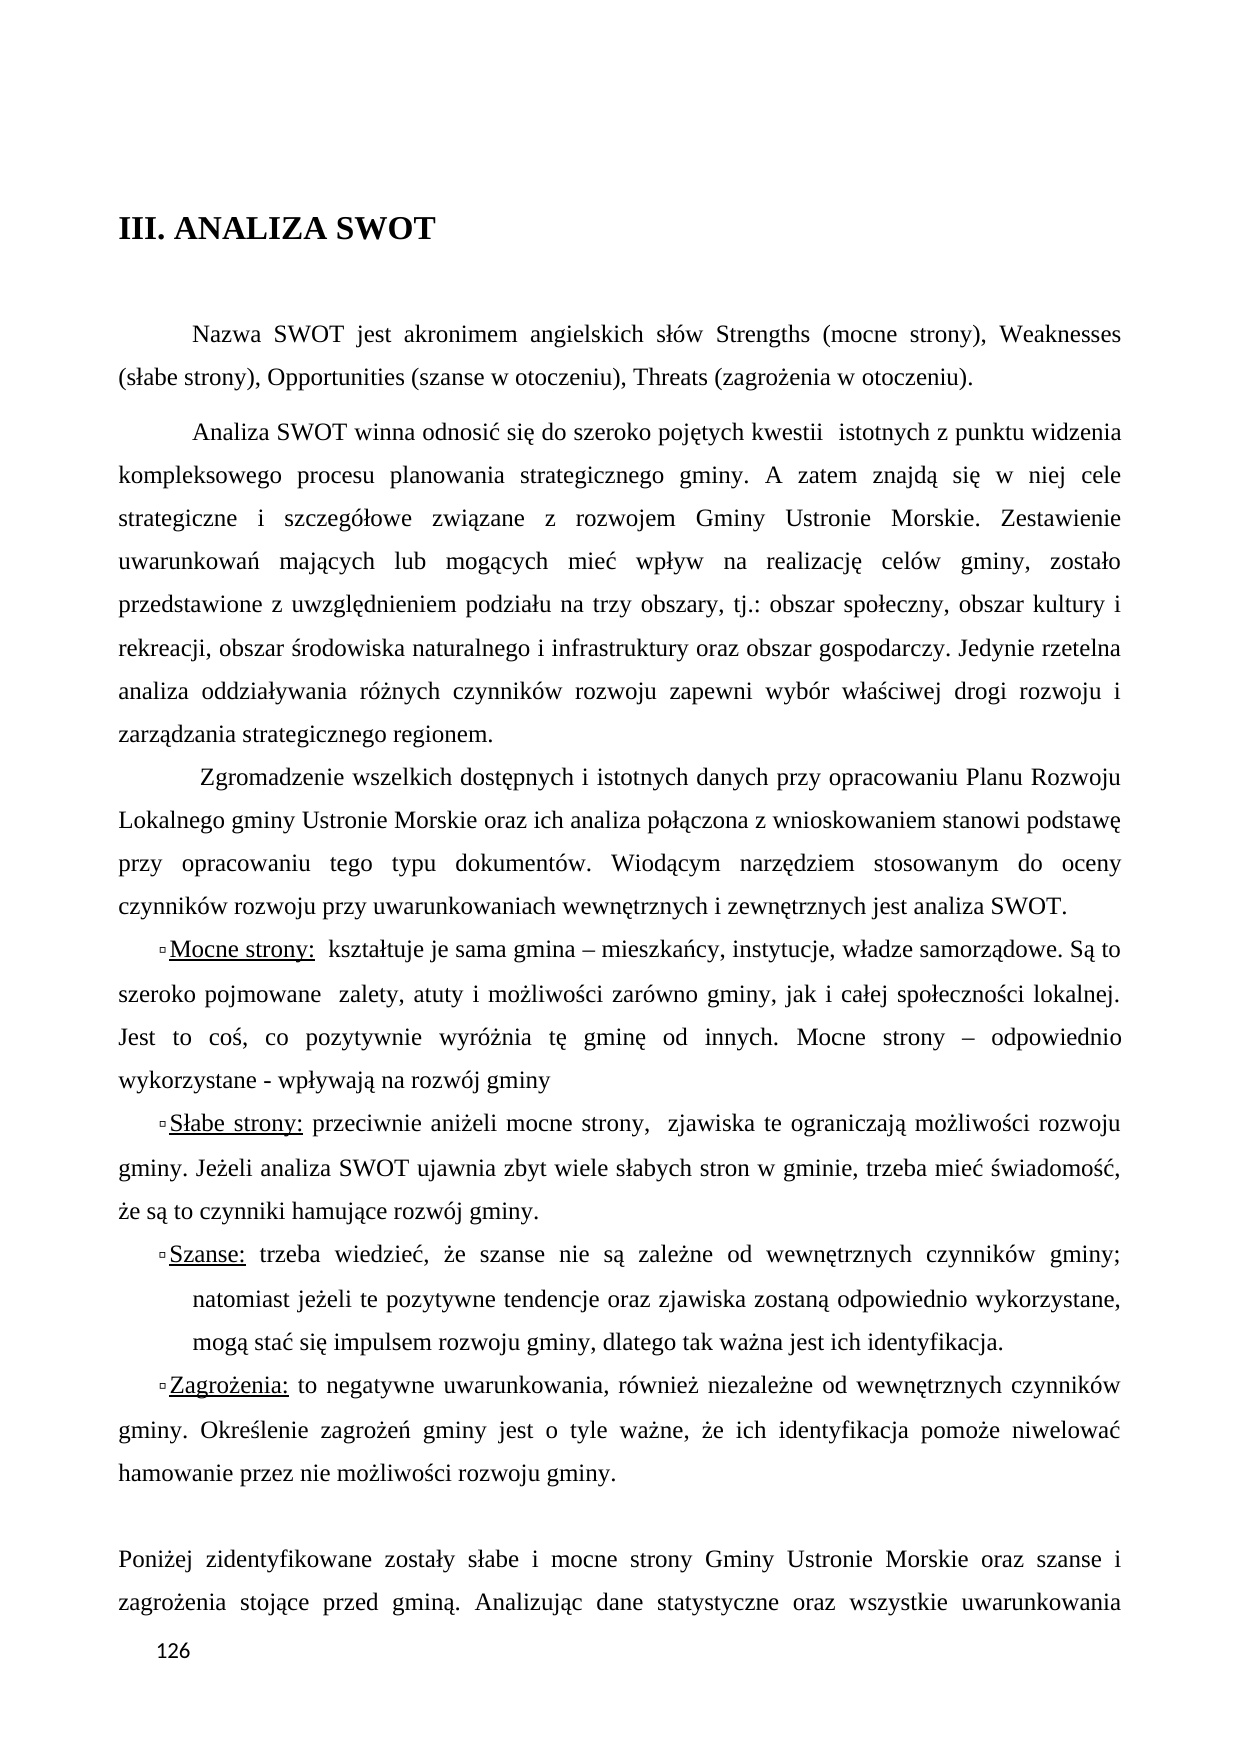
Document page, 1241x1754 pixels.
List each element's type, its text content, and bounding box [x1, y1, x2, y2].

text Poniżej zidentyfikowane zostały słabe i mocne strony Gminy Ustronie Morskie oraz szanse i zagrożenia stojące przed gminą. Analizując dane statystyczne oraz wszystkie uwarunkowania [118, 1544, 1122, 1616]
subtitle III. ANALIZA SWOT [118, 209, 1122, 247]
list Mocne strony: kształtuje je sama gmina – mieszkańcy, instytucje, władze samorządowe. Są to szeroko pojmowane zalety, atuty i możliwości zarówno gminy, jak i całej społeczności lokalnej. Jest to coś, co pozytywnie wyróżnia tę gminę od innych. Mocne strony – odpowiednio wykorzystane - wpływają na rozwój gminy [118, 934, 1122, 1094]
text Analiza SWOT winna odnosić się do szeroko pojętych kwestii istotnych z punktu widzenia kompleksowego procesu planowania strategicznego gminy. A zatem znajdą się w niej cele strategiczne i szczegółowe związane z rozwojem Gminy Ustronie Morskie. Zestawienie uwarunkowań mających lub mogących mieć wpływ na realizację celów gminy, zostało przedstawione z uwzględnieniem podziału na trzy obszary, tj.: obszar społeczny, obszar kultury i rekreacji, obszar środowiska naturalnego i infrastruktury oraz obszar gospodarczy. Jedynie rzetelna analiza oddziaływania różnych czynników rozwoju zapewni wybór właściwej drogi rozwoju i zarządzania strategicznego regionem. [118, 417, 1122, 748]
list Słabe strony: przeciwnie aniżeli mocne strony, zjawiska te ograniczają możliwości rozwoju gminy. Jeżeli analiza SWOT ujawnia zbyt wiele słabych stron w gminie, trzeba mieć świadomość, że są to czynniki hamujące rozwój gminy. [118, 1108, 1122, 1225]
list Szanse: trzeba wiedzieć, że szanse nie są zależne od wewnętrznych czynników gminy; natomiast jeżeli te pozytywne tendencje oraz zjawiska zostaną odpowiednio wykorzystane, mogą stać się impulsem rozwoju gminy, dlatego tak ważna jest ich identyfikacja. [155, 1239, 1122, 1356]
text Zgromadzenie wszelkich dostępnych i istotnych danych przy opracowaniu Planu Rozwoju Lokalnego gminy Ustronie Morskie oraz ich analiza połączona z wnioskowaniem stanowi podstawę przy opracowaniu tego typu dokumentów. Wiodącym narzędziem stosowanym do oceny czynników rozwoju przy uwarunkowaniach wewnętrznych i zewnętrznych jest analiza SWOT. [118, 762, 1122, 920]
text Nazwa SWOT jest akronimem angielskich słów Strengths (mocne strony), Weaknesses (słabe strony), Opportunities (szanse w otoczeniu), Threats (zagrożenia w otoczeniu). [118, 319, 1122, 391]
list Zagrożenia: to negatywne uwarunkowania, również niezależne od wewnętrznych czynników gminy. Określenie zagrożeń gminy jest o tyle ważne, że ich identyfikacja pomoże niwelować hamowanie przez nie możliwości rozwoju gminy. [118, 1370, 1122, 1487]
